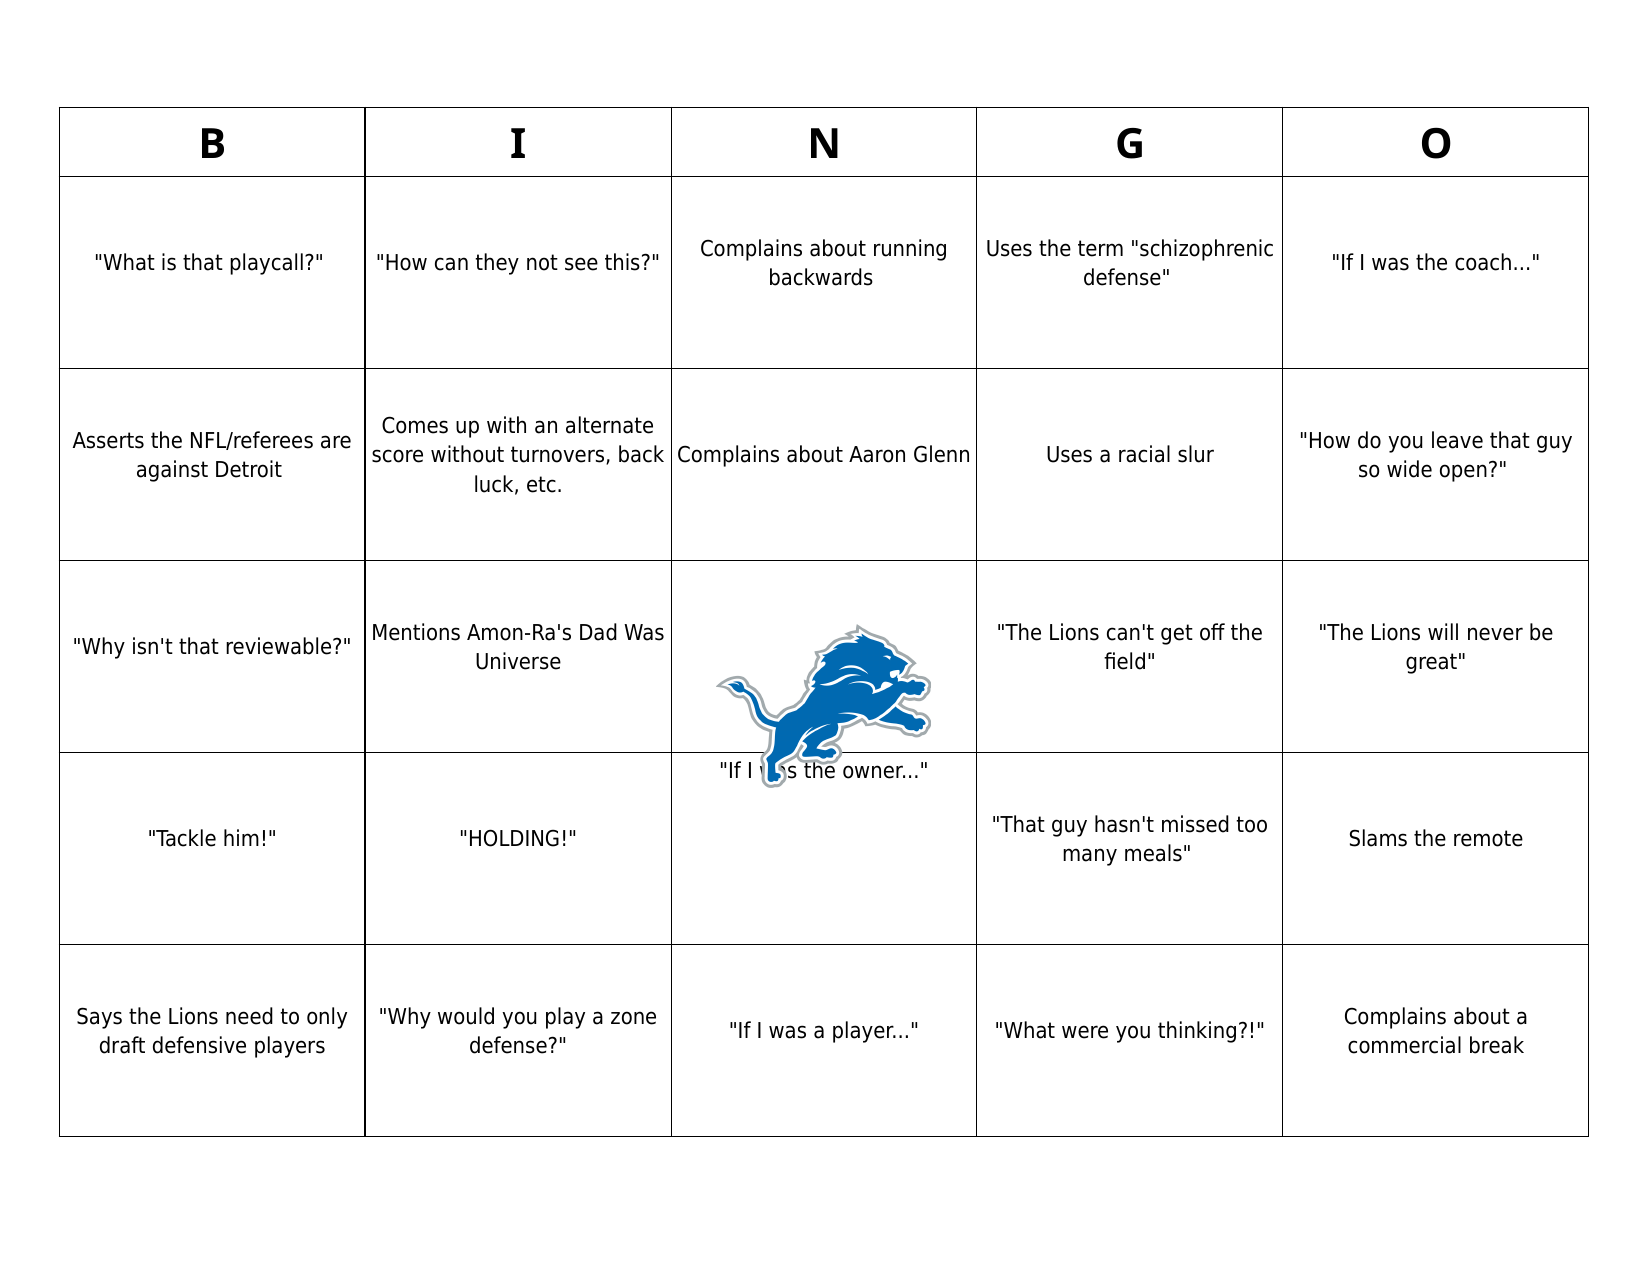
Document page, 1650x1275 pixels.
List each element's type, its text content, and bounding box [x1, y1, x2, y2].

table_cell "The Lions can't get off the field" [977, 561, 1282, 752]
table_cell Uses a racial slur [977, 369, 1282, 560]
table_cell "If I was the owner..." [672, 753, 976, 944]
table_cell Complains about a commercial break [1283, 945, 1588, 1136]
table_cell "If I was a player..." [672, 945, 976, 1136]
table_cell "Tackle him!" [60, 753, 364, 944]
table_cell "The Lions will never be great" [1283, 561, 1588, 752]
table_cell "Why isn't that reviewable?" [60, 561, 364, 752]
table_cell "If I was the coach..." [1283, 177, 1588, 368]
table_cell "That guy hasn't missed too many meals" [977, 753, 1282, 944]
table_cell Comes up with an alternate score without turnovers, back luck, etc. [366, 369, 671, 560]
table_header B [60, 108, 364, 176]
table_cell "How do you leave that guy so wide open?" [1283, 369, 1588, 560]
table_cell "What is that playcall?" [60, 177, 364, 368]
table_cell "HOLDING!" [366, 753, 671, 944]
table_cell Mentions Amon-Ra's Dad Was Universe [366, 561, 671, 752]
table_cell "How can they not see this?" [366, 177, 671, 368]
table_header O [1283, 108, 1588, 176]
table_cell "Why would you play a zone defense?" [366, 945, 671, 1136]
table_header N [672, 108, 976, 176]
table_header I [366, 108, 671, 176]
table_cell Says the Lions need to only draft defensive players [60, 945, 364, 1136]
table_cell Asserts the NFL/referees are against Detroit [60, 369, 364, 560]
table_cell [672, 561, 976, 752]
table_cell Complains about Aaron Glenn [672, 369, 976, 560]
table_cell "What were you thinking?!" [977, 945, 1282, 1136]
picture [715, 623, 932, 789]
table_cell Slams the remote [1283, 753, 1588, 944]
table_header G [977, 108, 1282, 176]
table_cell Uses the term "schizophrenic defense" [977, 177, 1282, 368]
table_cell Complains about running backwards [672, 177, 976, 368]
